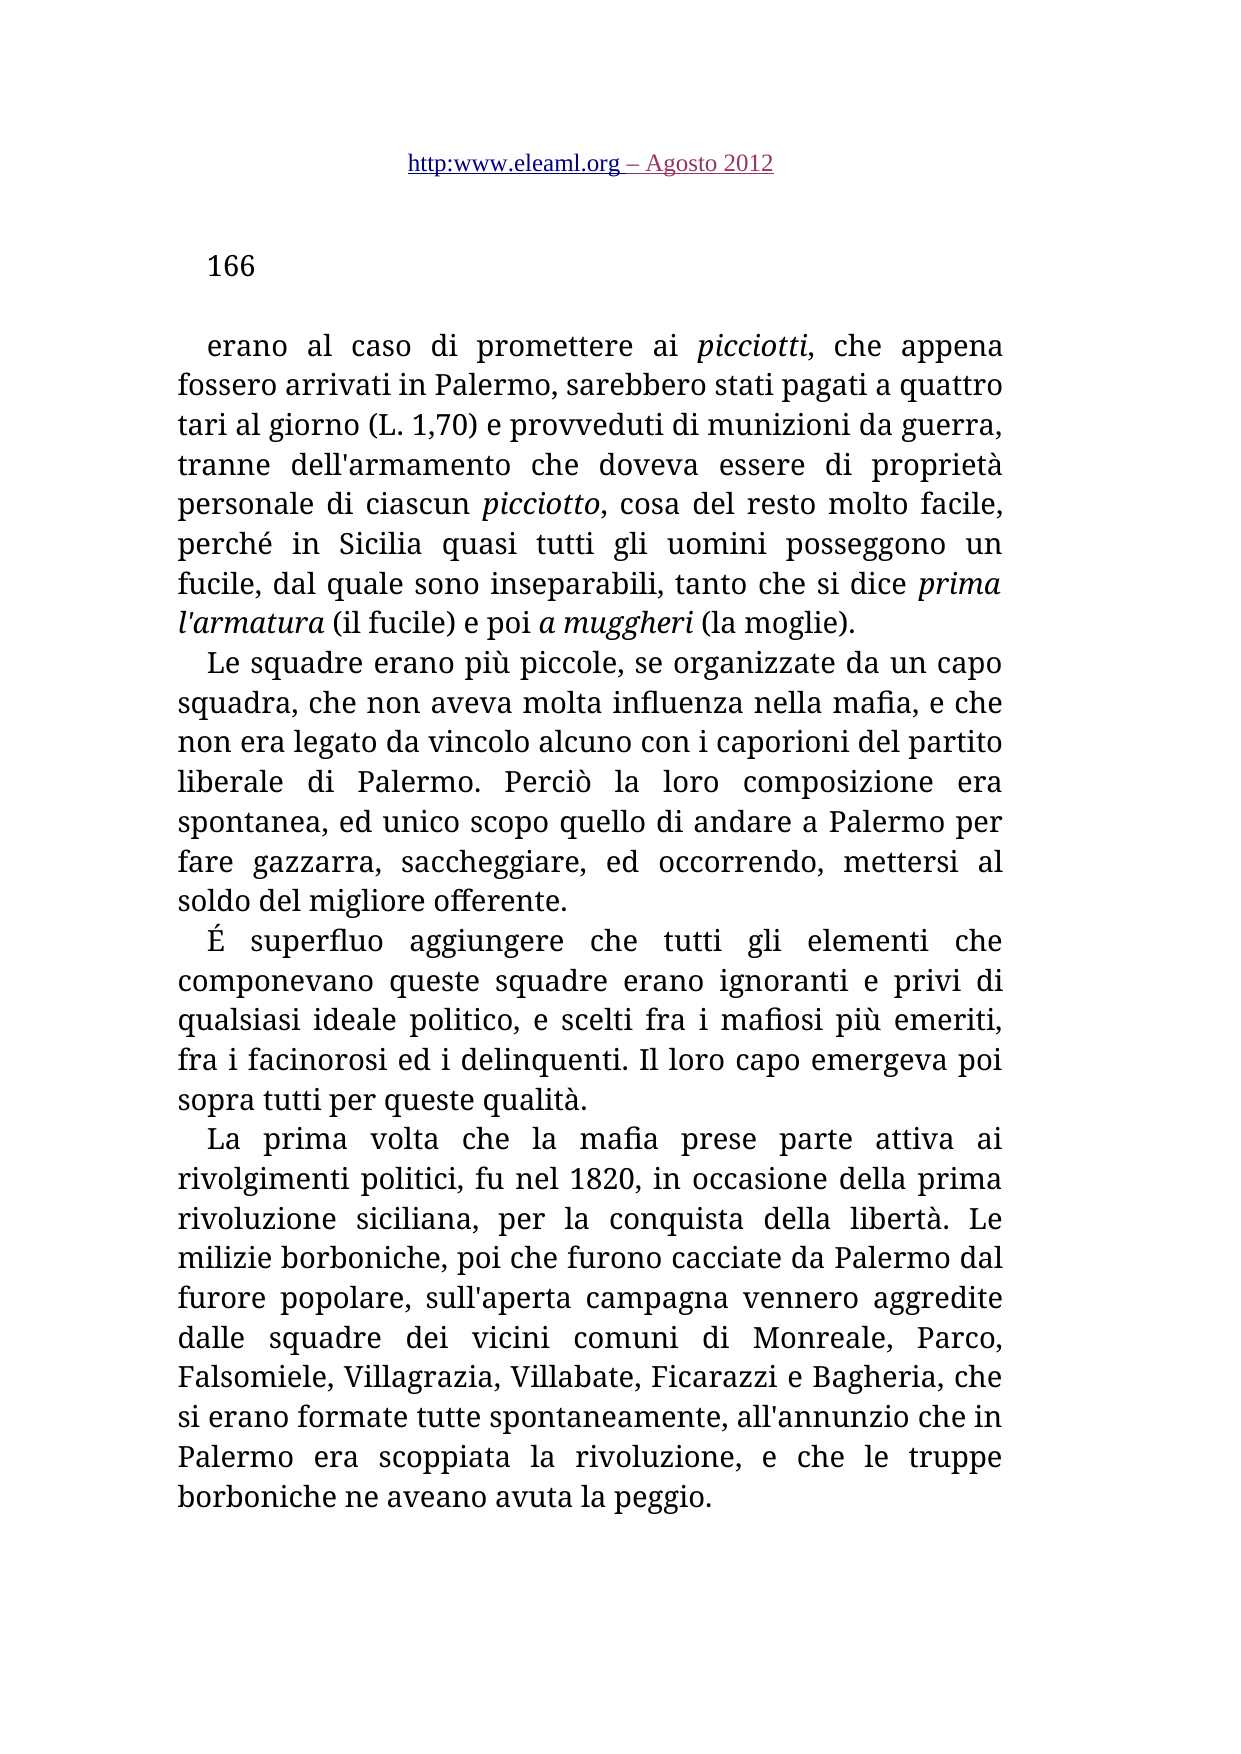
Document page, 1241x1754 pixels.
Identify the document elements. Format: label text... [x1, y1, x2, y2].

text erano al caso di promettere ai picciotti, che appena fossero arrivati in Palermo, sarebbero stati pagati a quattro tari al giorno (L. 1,70) e provveduti di munizioni da guerra, tranne dell'armamento che doveva essere di proprietà personale di ciascun picciotto, cosa del resto molto facile, perché in Sicilia quasi tutti gli uomini posseggono un fucile, dal quale sono inseparabili, tanto che si dice prima l'armatura (il fucile) e poi a muggheri (la moglie). [177, 325, 1004, 642]
text 166 [177, 246, 1004, 285]
text La prima volta che la mafia prese parte attiva ai rivolgimenti politici, fu nel 1820, in occasione della prima rivoluzione siciliana, per la conquista della libertà. Le milizie borboniche, poi che furono cacciate da Palermo dal furore popolare, sull'aperta campagna vennero aggredite dalle squadre dei vicini comuni di Monreale, Parco, Falsomiele, Villagrazia, Villabate, Ficarazzi e Bagheria, che si erano formate tutte spontaneamente, all'annunzio che in Palermo era scoppiata la rivoluzione, e che le truppe borboniche ne aveano avuta la peggio. [177, 1119, 1004, 1516]
text É superfluo aggiungere che tutti gli elementi che componevano queste squadre erano ignoranti e privi di qualsiasi ideale politico, e scelti fra i mafiosi più emeriti, fra i facinorosi ed i delinquenti. Il loro capo emergeva poi sopra tutti per queste qualità. [177, 920, 1004, 1119]
text Le squadre erano più piccole, se organizzate da un capo squadra, che non aveva molta influenza nella mafia, e che non era legato da vincolo alcuno con i caporioni del partito liberale di Palermo. Perciò la loro composizione era spontanea, ed unico scopo quello di andare a Palermo per fare gazzarra, saccheggiare, ed occorrendo, mettersi al soldo del migliore offerente. [177, 642, 1004, 920]
